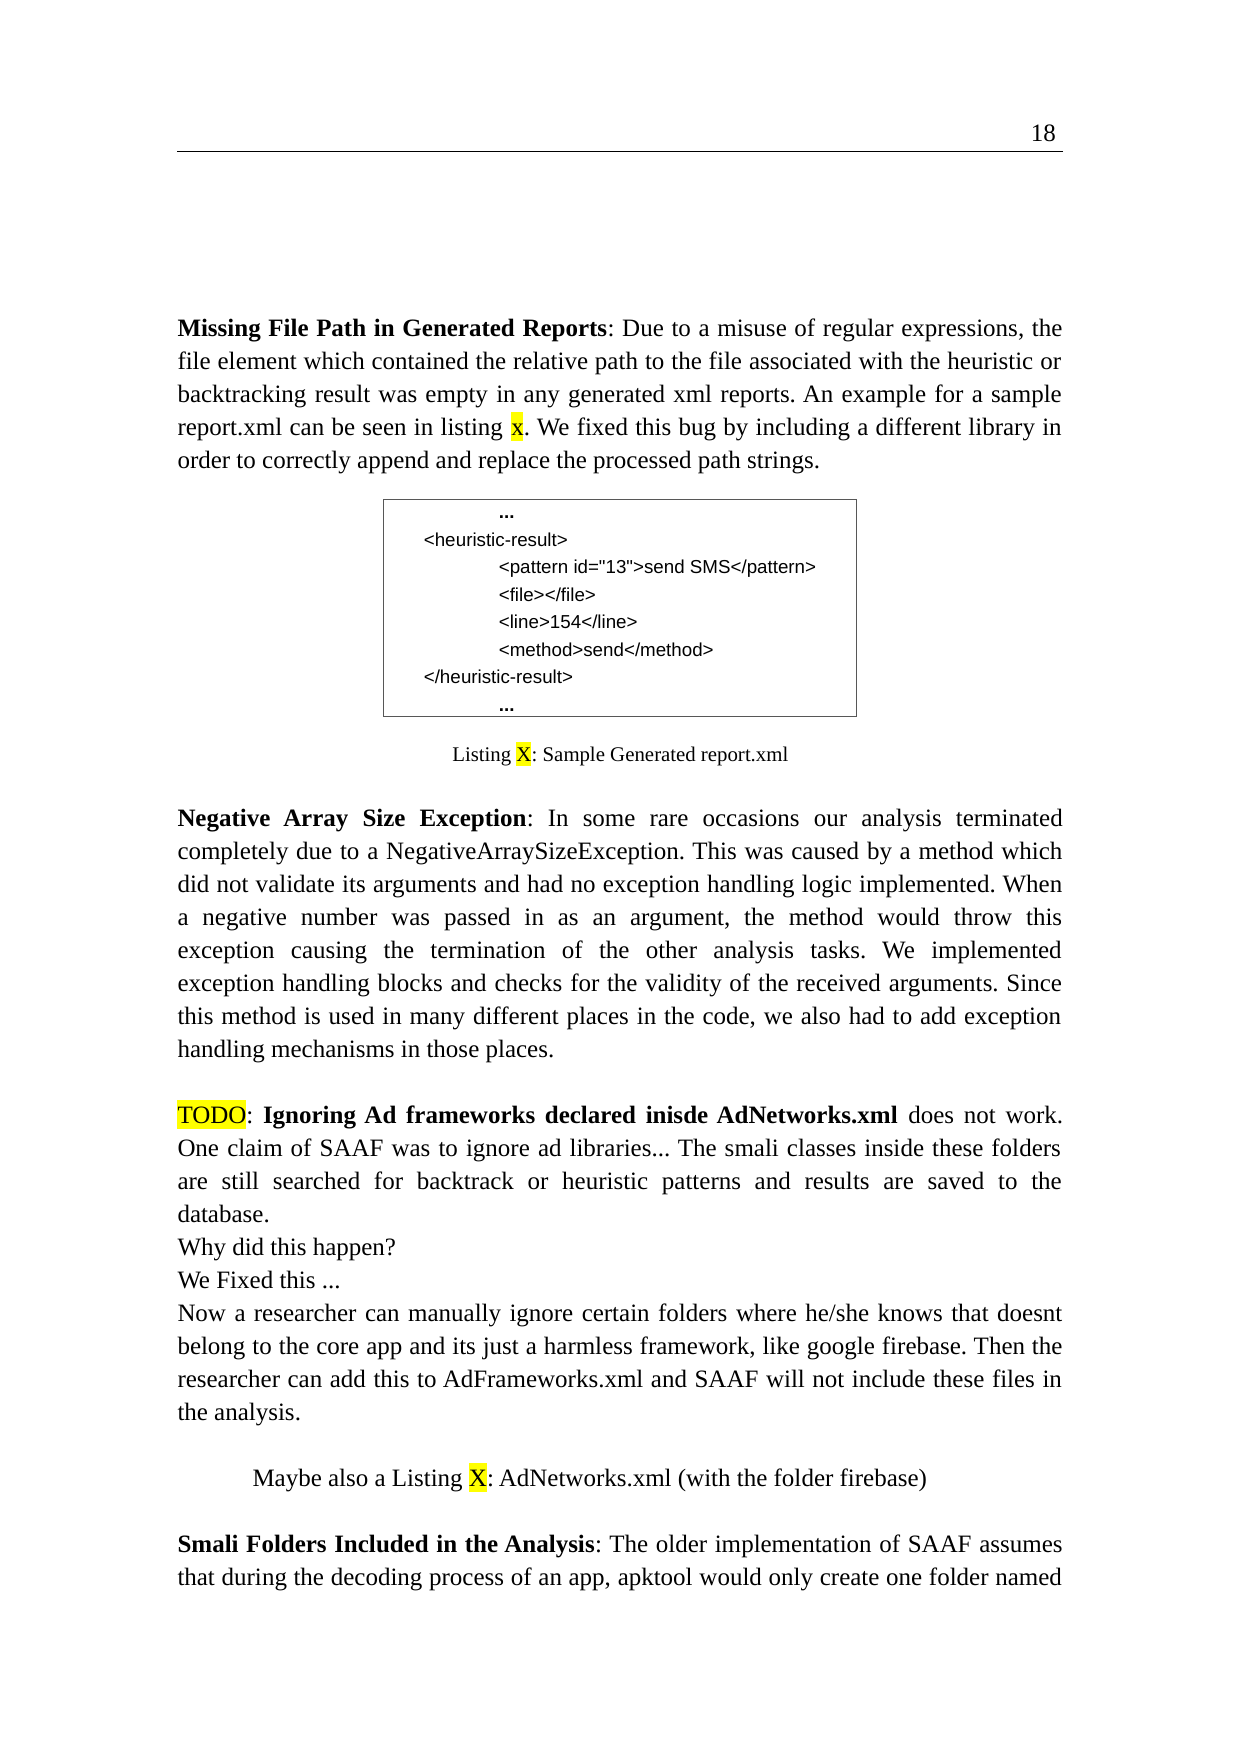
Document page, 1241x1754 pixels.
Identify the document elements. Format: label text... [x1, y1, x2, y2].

text Smali Folders Included in the Analysis: The older implementation of SAAF assumes that during the decoding process of an app, apktool would only create one folder named [177, 1529, 1063, 1591]
text Missing File Path in Generated Reports: Due to a misuse of regular expressions, the file element which contained the relative path to the file associated with the heuristic or backtracking result was empty in any generated xml reports. An example for a sample report.xml can be seen in listing x. We fixed this bug by including a different library in order to correctly append and replace the processed path strings. [177, 313, 1063, 474]
text We Fixed this ... [177, 1265, 1063, 1294]
text Negative Array Size Exception: In some rare occasions our analysis terminated completely due to a NegativeArraySizeException. This was caused by a method which did not validate its arguments and had no exception handling logic implemented. When a negative number was passed in as an argument, the method would throw this exception causing the termination of the other analysis tasks. We implemented exception handling blocks and checks for the validity of the received arguments. Since this method is used in many different places in the code, we also had to add exception handling mechanisms in those places. [177, 803, 1063, 1063]
text Now a researcher can manually ignore certain folders where he/she knows that doesnt belong to the core app and its just a harmless framework, like google firebase. Then the researcher can add this to AdFrameworks.xml and SAAF will not include these files in the analysis. [177, 1298, 1063, 1426]
text Listing X: Sample Generated report.xml [177, 742, 1063, 766]
text TODO: Ignoring Ad frameworks declared inisde AdNetworks.xml does not work. One claim of SAAF was to ignore ad libraries... The smali classes inside these folders are still searched for backtrack or heuristic patterns and results are saved to the database. [177, 1100, 1063, 1228]
text Maybe also a Listing X: AdNetworks.xml (with the folder firebase) [177, 1463, 1063, 1492]
text Why did this happen? [177, 1232, 1063, 1261]
